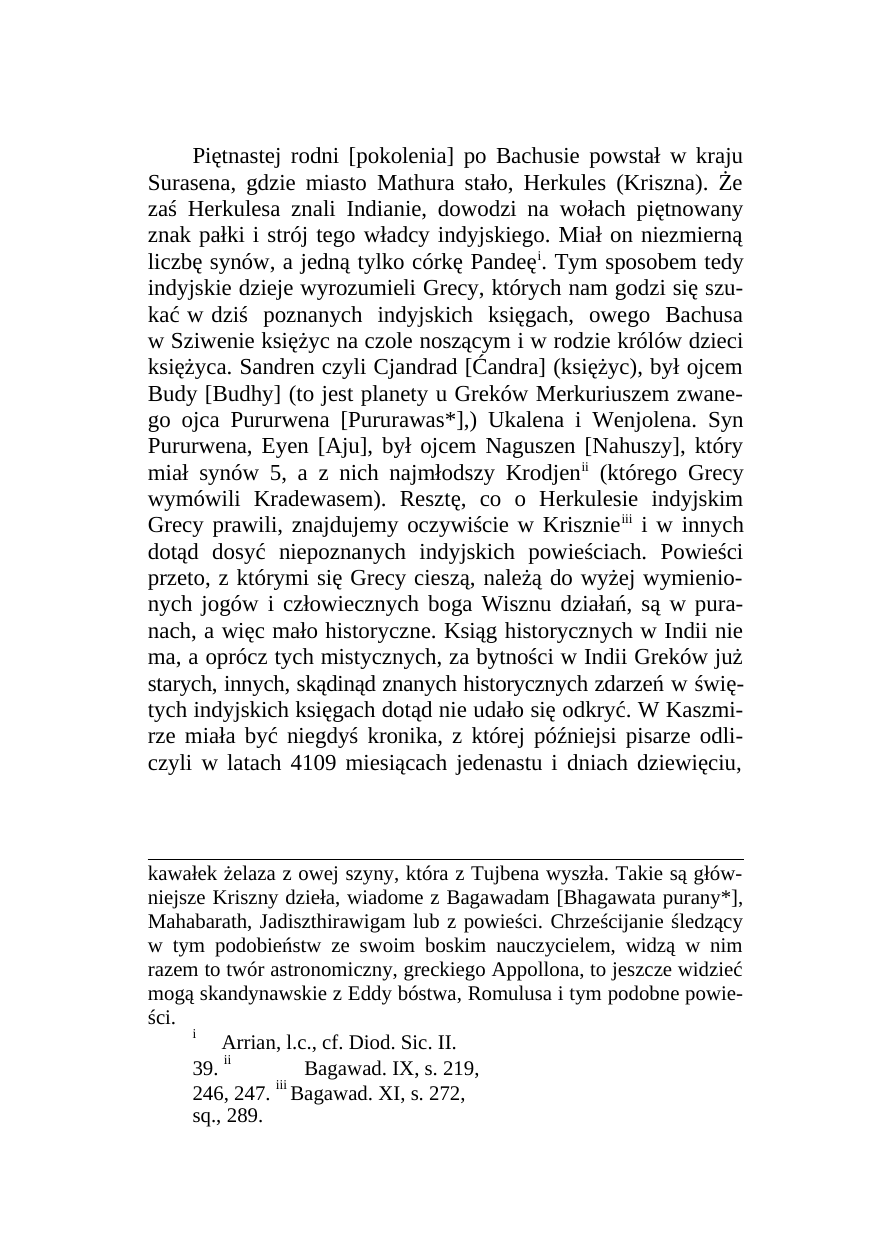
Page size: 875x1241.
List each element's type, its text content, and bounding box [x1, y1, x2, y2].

text Piętnastej rodni [pokolenia] po Bachusie powstał w kraju Surasena, gdzie miasto Mathura stało, Herkules (Kriszna). Że zaś Herkulesa znali Indianie, dowodzi na wołach piętnowany znak pałki i strój tego władcy indyjskiego. Miał on niezmierną liczbę synów, a jedną tylko córkę Pandeęi. Tym sposobem tedy indyjskie dzieje wyrozumieli Grecy, których nam godzi się szu- kać w dziś poznanych indyjskich księgach, owego Bachusa w Sziwenie księżyc na czole noszącym i w rodzie królów dzieci księżyca. Sandren czyli Cjandrad [Ćandra] (księżyc), był ojcem Budy [Budhy] (to jest planety u Greków Merkuriuszem zwane- go ojca Pururwena [Pururawas*],) Ukalena i Wenjolena. Syn Pururwena, Eyen [Aju], był ojcem Naguszen [Nahuszy], który miał synów 5, a z nich najmłodszy Krodjenii (którego Grecy wymówili Kradewasem). Resztę, co o Herkulesie indyjskim Grecy prawili, znajdujemy oczywiście w Krisznieiii i w innych dotąd dosyć niepoznanych indyjskich powieściach. Powieści przeto, z którymi się Grecy cieszą, należą do wyżej wymienio- nych jogów i człowiecznych boga Wisznu działań, są w pura- nach, a więc mało historyczne. Ksiąg historycznych w Indii nie ma, a oprócz tych mistycznych, za bytności w Indii Greków już starych, innych, skądinąd znanych historycznych zdarzeń w świę- tych indyjskich księgach dotąd nie udało się odkryć. W Kaszmi- rze miała być niegdyś kronika, z której późniejsi pisarze odli- czyli w latach 4109 miesiącach jedenastu i dniach dziewięciu, [148, 142, 744, 775]
text i Arrian, l.c., cf. Diod. Sic. II. 39. ii Bagawad. IX, s. 219, 246, 247. iii Bagawad. XI, s. 272, sq., 289. [192, 1029, 487, 1127]
text kawałek żelaza z owej szyny, która z Tujbena wyszła. Takie są głów- niejsze Kriszny dzieła, wiadome z Bagawadam [Bhagawata purany*], Mahabarath, Jadiszthirawigam lub z powieści. Chrześcijanie śledzący w tym podobieństw ze swoim boskim nauczycielem, widzą w nim razem to twór astronomiczny, greckiego Appollona, to jeszcze widzieć mogą skandynawskie z Eddy bóstwa, Romulusa i tym podobne powie- ści. [148, 861, 744, 1029]
